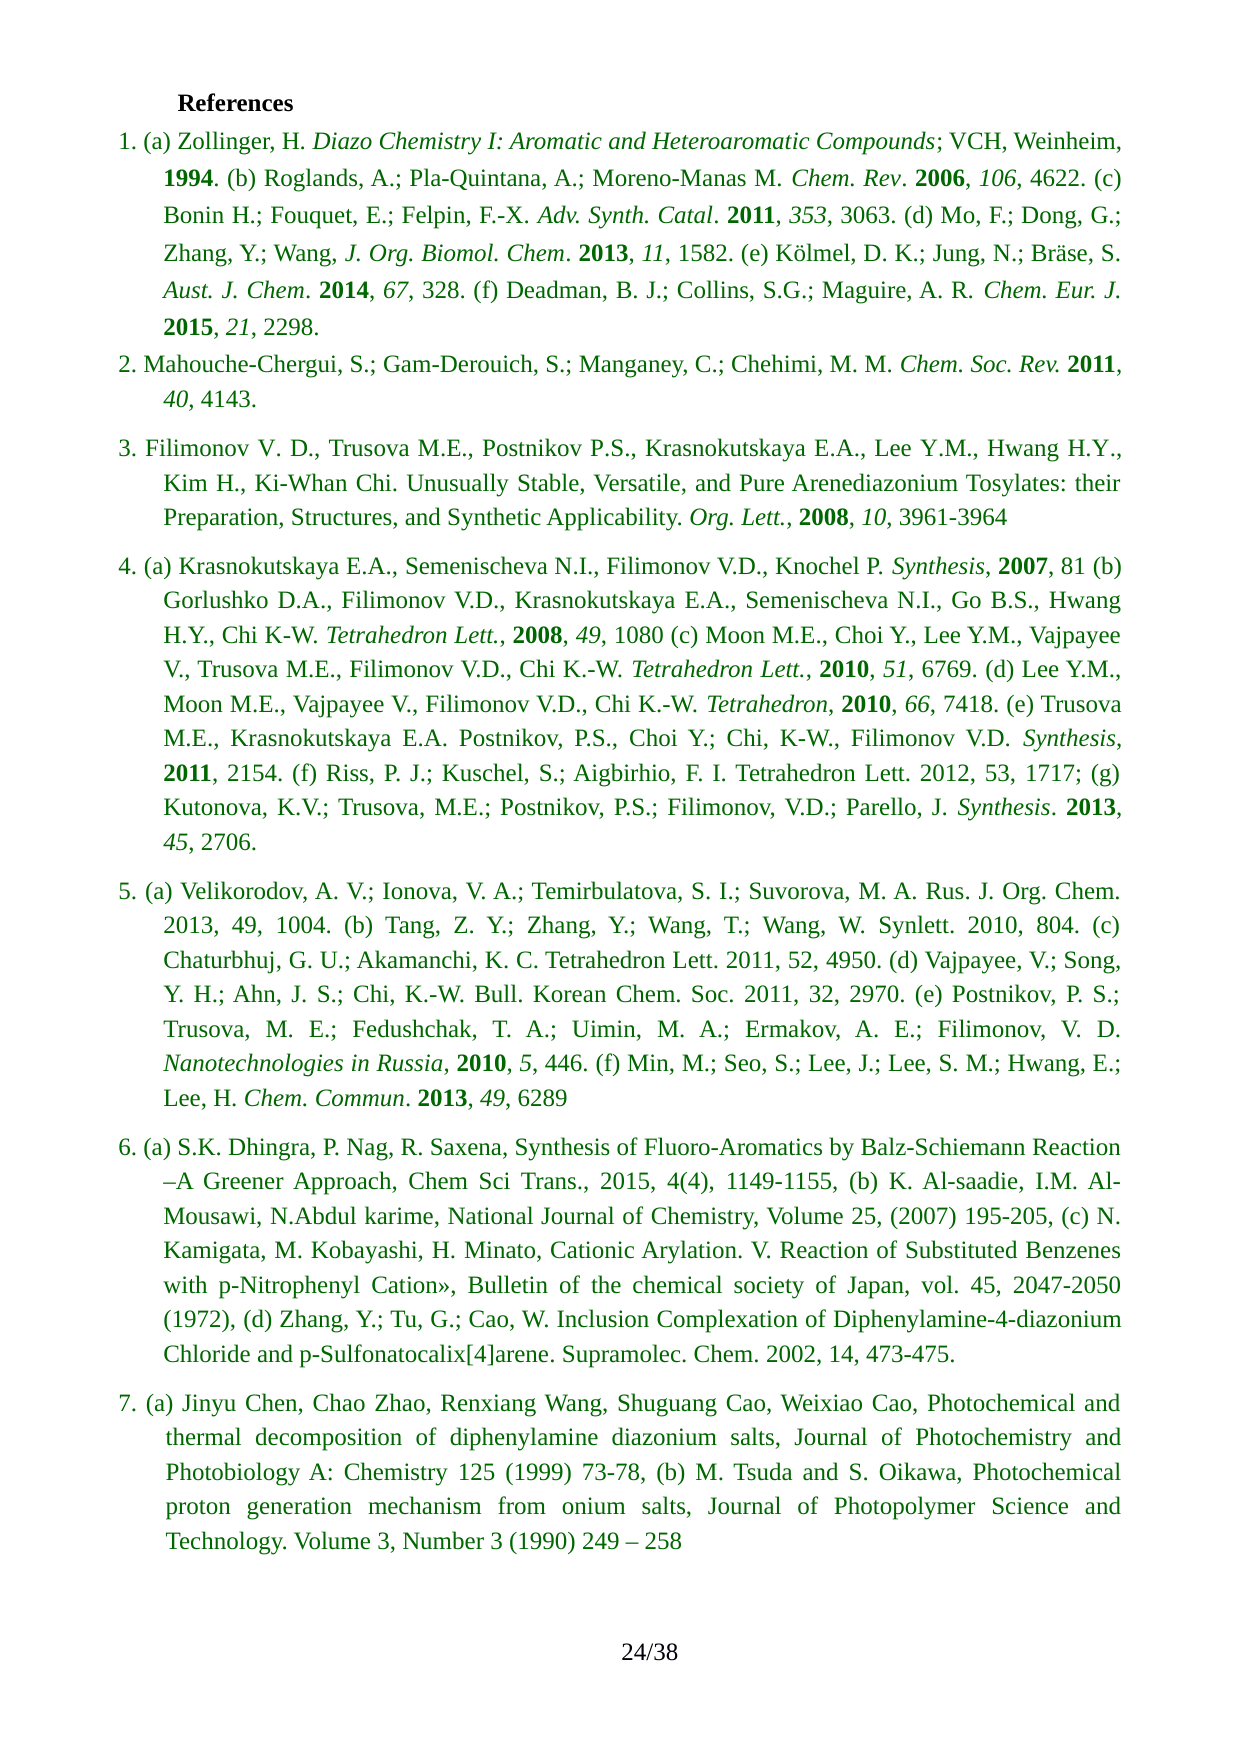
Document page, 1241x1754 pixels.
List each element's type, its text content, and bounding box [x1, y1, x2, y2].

text 7. (a) Jinyu Chen, Chao Zhao, Renxiang Wang, Shuguang Cao, Weixiao Cao, Photochemical and thermal decomposition of diphenylamine diazonium salts, Journal of Photochemistry and Photobiology A: Chemistry 125 (1999) 73-78, (b) M. Tsuda and S. Oikawa, Photochemical proton generation mechanism from onium salts, Journal of Photopolymer Science and Technology. Volume 3, Number 3 (1990) 249 – 258 [118, 1388, 1122, 1554]
list 5. (a) Velikorodov, A. V.; Ionova, V. A.; Temirbulatova, S. I.; Suvorova, M. A. Rus. J. Org. Chem. 2013, 49, 1004. (b) Tang, Z. Y.; Zhang, Y.; Wang, T.; Wang, W. Synlett. 2010, 804. (c) Chaturbhuj, G. U.; Akamanchi, K. C. Tetrahedron Lett. 2011, 52, 4950. (d) Vajpayee, V.; Song, Y. H.; Ahn, J. S.; Chi, K.-W. Bull. Korean Chem. Soc. 2011, 32, 2970. (e) Postnikov, P. S.; Trusova, M. E.; Fedushchak, T. A.; Uimin, M. A.; Ermakov, A. E.; Filimonov, V. D. Nanotechnologies in Russia, 2010, 5, 446. (f) Min, M.; Seo, S.; Lee, J.; Lee, S. M.; Hwang, E.; Lee, H. Chem. Commun. 2013, 49, 6289 [118, 876, 1122, 1112]
list 2. Mahouche-Chergui, S.; Gam-Derouich, S.; Manganey, C.; Chehimi, M. M. Chem. Soc. Rev. 2011, 40, 4143. [118, 349, 1122, 413]
list 6. (a) S.K. Dhingra, P. Nag, R. Saxena, Synthesis of Fluoro-Aromatics by Balz-Schiemann Reaction –A Greener Approach, Chem Sci Trans., 2015, 4(4), 1149-1155, (b) K. Al-saadie, I.M. Al-Mousawi, N.Abdul karime, National Journal of Chemistry, Volume 25, (2007) 195-205, (c) N. Kamigata, M. Kobayashi, H. Minato, Cationic Arylation. V. Reaction of Substituted Benzenes with p-Nitrophenyl Cation», Bulletin of the chemical society of Japan, vol. 45, 2047-2050 (1972), (d) Zhang, Y.; Tu, G.; Cao, W. Inclusion Complexation of Diphenylamine-4-diazonium Chloride and p-Sulfonatocalix[4]arene. Supramolec. Chem. 2002, 14, 473-475. [118, 1132, 1122, 1368]
list 4. (a) Krasnokutskaya E.A., Semenischeva N.I., Filimonov V.D., Knochel P. Synthesis, 2007, 81 (b) Gorlushko D.A., Filimonov V.D., Krasnokutskaya E.A., Semenischeva N.I., Go B.S., Hwang H.Y., Chi K-W. Tetrahedron Lett., 2008, 49, 1080 (c) Moon M.E., Choi Y., Lee Y.M., Vajpayee V., Trusova M.E., Filimonov V.D., Chi K.-W. Tetrahedron Lett., 2010, 51, 6769. (d) Lee Y.M., Moon M.E., Vajpayee V., Filimonov V.D., Chi K.-W. Tetrahedron, 2010, 66, 7418. (e) Trusova M.E., Krasnokutskaya E.A. Postnikov, P.S., Choi Y.; Chi, K-W., Filimonov V.D. Synthesis, 2011, 2154. (f) Riss, P. J.; Kuschel, S.; Aigbirhio, F. I. Tetrahedron Lett. 2012, 53, 1717; (g) Kutonova, K.V.; Trusova, M.E.; Postnikov, P.S.; Filimonov, V.D.; Parello, J. Synthesis. 2013, 45, 2706. [118, 551, 1122, 856]
subtitle References [118, 88, 1122, 117]
list 1. (a) Zollinger, H. Diazo Chemistry I: Aromatic and Heteroaromatic Compounds; VCH, Weinheim, 1994. (b) Roglands, A.; Pla-Quintana, A.; Moreno-Manas M. Chem. Rev. 2006, 106, 4622. (c) Bonin H.; Fouquet, E.; Felpin, F.-X. Adv. Synth. Catal. 2011, 353, 3063. (d) Mo, F.; Dong, G.; Zhang, Y.; Wang, J. Org. Biomol. Chem. 2013, 11, 1582. (e) Kölmel, D. K.; Jung, N.; Bräse, S. Aust. J. Chem. 2014, 67, 328. (f) Deadman, B. J.; Collins, S.G.; Maguire, A. R. Chem. Eur. J. 2015, 21, 2298. [118, 126, 1122, 341]
list 3. Filimonov V. D., Trusova M.E., Postnikov P.S., Krasnokutskaya E.A., Lee Y.M., Hwang H.Y., Kim H., Ki-Whan Chi. Unusually Stable, Versatile, and Pure Arenediazonium Tosylates: their Preparation, Structures, and Synthetic Applicability. Org. Lett., 2008, 10, 3961-3964 [118, 433, 1122, 531]
